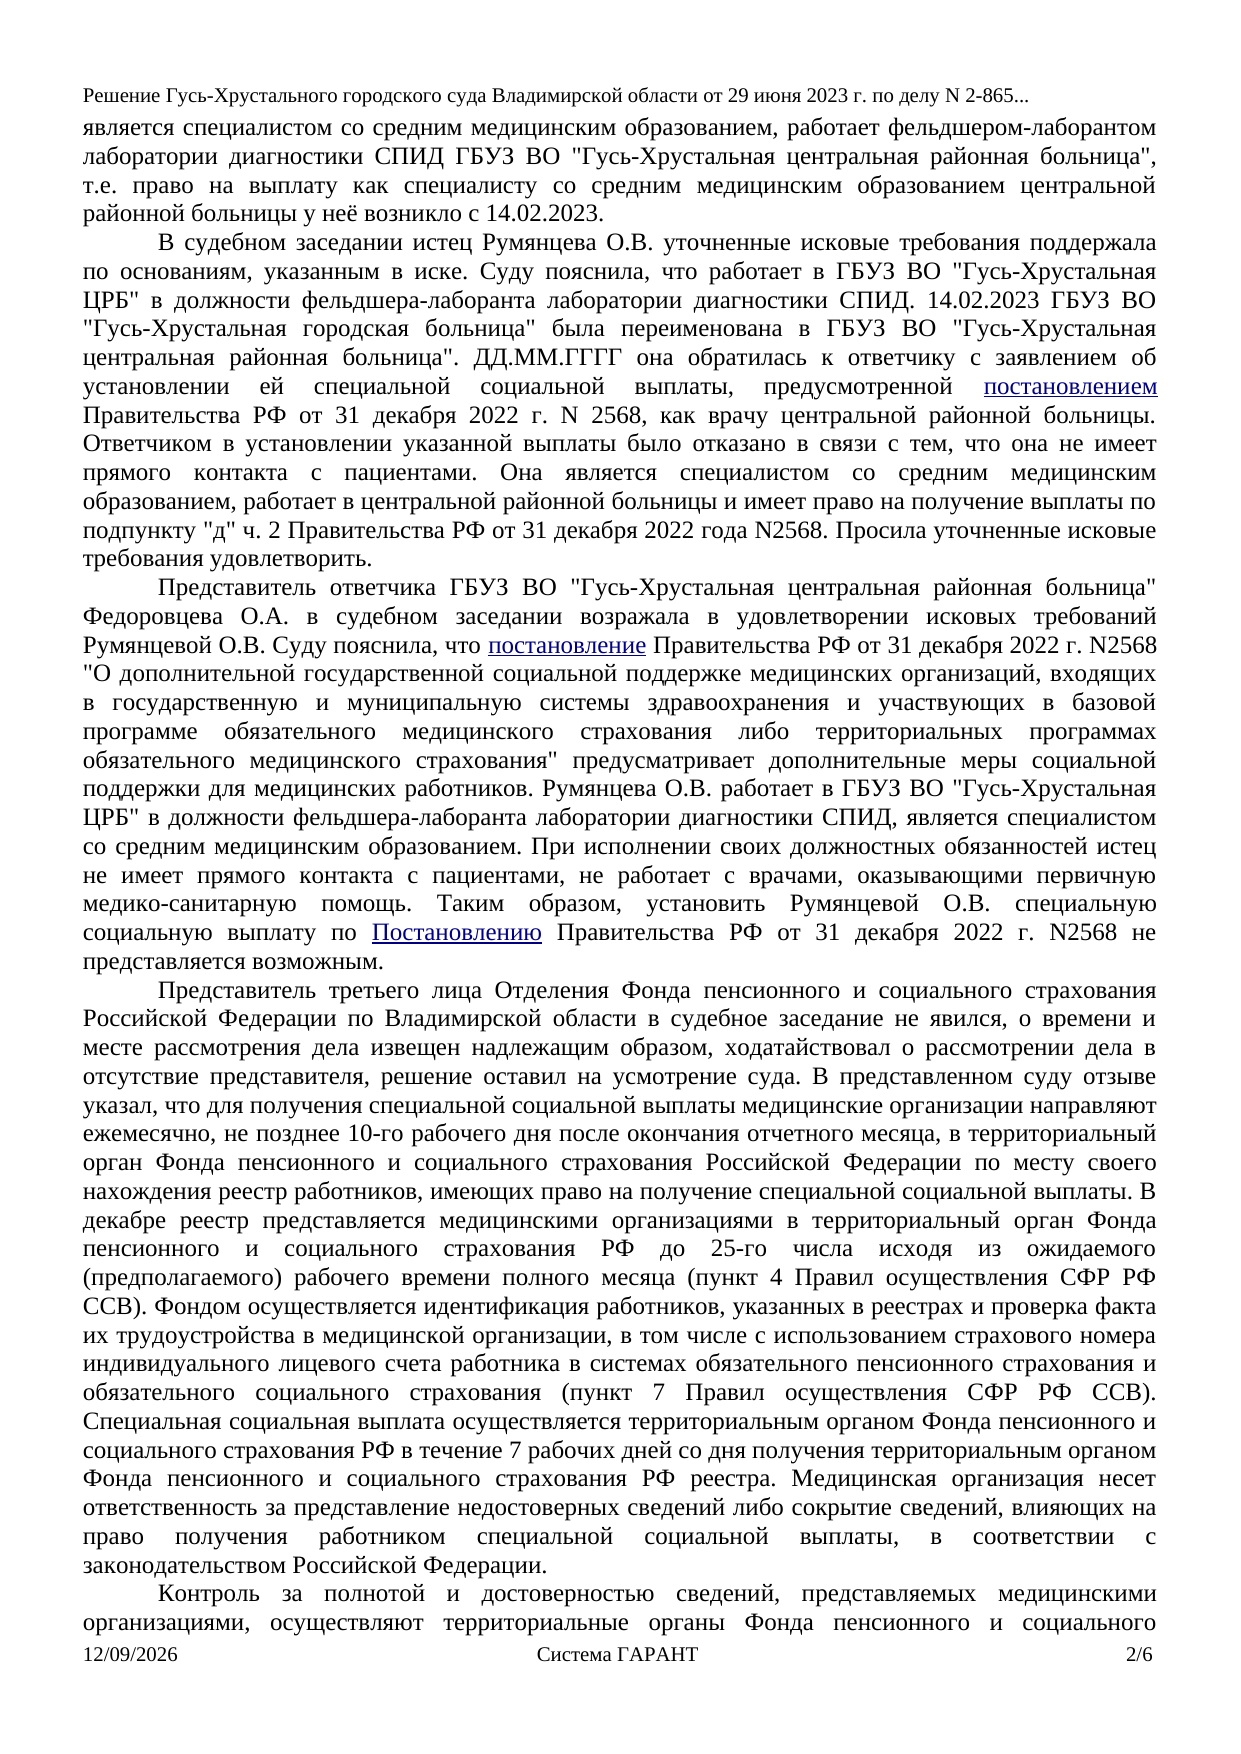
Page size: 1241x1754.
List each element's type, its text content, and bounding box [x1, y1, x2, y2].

text Представитель ответчика ГБУЗ ВО "Гусь-Хрустальная центральная районная больница" Федоровцева О.А. в судебном заседании возражала в удовлетворении исковых требований Румянцевой О.В. Суду пояснила, что постановление Правительства РФ от 31 декабря 2022 г. N2568 "О дополнительной государственной социальной поддержке медицинских организаций, входящих в государственную и муниципальную системы здравоохранения и участвующих в базовой программе обязательного медицинского страхования либо территориальных программах обязательного медицинского страхования" предусматривает дополнительные меры социальной поддержки для медицинских работников. Румянцева О.В. работает в ГБУЗ ВО "Гусь-Хрустальная ЦРБ" в должности фельдшера-лаборанта лаборатории диагностики СПИД, является специалистом со средним медицинским образованием. При исполнении своих должностных обязанностей истец не имеет прямого контакта с пациентами, не работает с врачами, оказывающими первичную медико-санитарную помощь. Таким образом, установить Румянцевой О.В. специальную социальную выплату по Постановлению Правительства РФ от 31 декабря 2022 г. N2568 не представляется возможным. [83, 572, 1157, 975]
text В судебном заседании истец Румянцева О.В. уточненные исковые требования поддержала по основаниям, указанным в иске. Суду пояснила, что работает в ГБУЗ ВО "Гусь-Хрустальная ЦРБ" в должности фельдшера-лаборанта лаборатории диагностики СПИД. 14.02.2023 ГБУЗ ВО "Гусь-Хрустальная городская больница" была переименована в ГБУЗ ВО "Гусь-Хрустальная центральная районная больница". ДД.ММ.ГГГГ она обратилась к ответчику с заявлением об установлении ей специальной социальной выплаты, предусмотренной постановлением Правительства РФ от 31 декабря 2022 г. N 2568, как врачу центральной районной больницы. Ответчиком в установлении указанной выплаты было отказано в связи с тем, что она не имеет прямого контакта с пациентами. Она является специалистом со средним медицинским образованием, работает в центральной районной больницы и имеет право на получение выплаты по подпункту "д" ч. 2 Правительства РФ от 31 декабря 2022 года N2568. Просила уточненные исковые требования удовлетворить. [83, 227, 1157, 572]
text Контроль за полнотой и достоверностью сведений, представляемых медицинскими организациями, осуществляют территориальные органы Фонда пенсионного и социального [83, 1578, 1157, 1636]
text Представитель третьего лица Отделения Фонда пенсионного и социального страхования Российской Федерации по Владимирской области в судебное заседание не явился, о времени и месте рассмотрения дела извещен надлежащим образом, ходатайствовал о рассмотрении дела в отсутствие представителя, решение оставил на усмотрение суда. В представленном суду отзыве указал, что для получения специальной социальной выплаты медицинские организации направляют ежемесячно, не позднее 10-го рабочего дня после окончания отчетного месяца, в территориальный орган Фонда пенсионного и социального страхования Российской Федерации по месту своего нахождения реестр работников, имеющих право на получение специальной социальной выплаты. В декабре реестр представляется медицинскими организациями в территориальный орган Фонда пенсионного и социального страхования РФ до 25-го числа исходя из ожидаемого (предполагаемого) рабочего времени полного месяца (пункт 4 Правил осуществления СФР РФ ССВ). Фондом осуществляется идентификация работников, указанных в реестрах и проверка факта их трудоустройства в медицинской организации, в том числе с использованием страхового номера индивидуального лицевого счета работника в системах обязательного пенсионного страхования и обязательного социального страхования (пункт 7 Правил осуществления СФР РФ ССВ). Специальная социальная выплата осуществляется территориальным органом Фонда пенсионного и социального страхования РФ в течение 7 рабочих дней со дня получения территориальным органом Фонда пенсионного и социального страхования РФ реестра. Медицинская организация несет ответственность за представление недостоверных сведений либо сокрытие сведений, влияющих на право получения работником специальной социальной выплаты, в соответствии с законодательством Российской Федерации. [83, 975, 1157, 1578]
text является специалистом со средним медицинским образованием, работает фельдшером-лаборантом лаборатории диагностики СПИД ГБУЗ ВО "Гусь-Хрустальная центральная районная больница", т.е. право на выплату как специалисту со средним медицинским образованием центральной районной больницы у неё возникло с 14.02.2023. [83, 112, 1157, 227]
